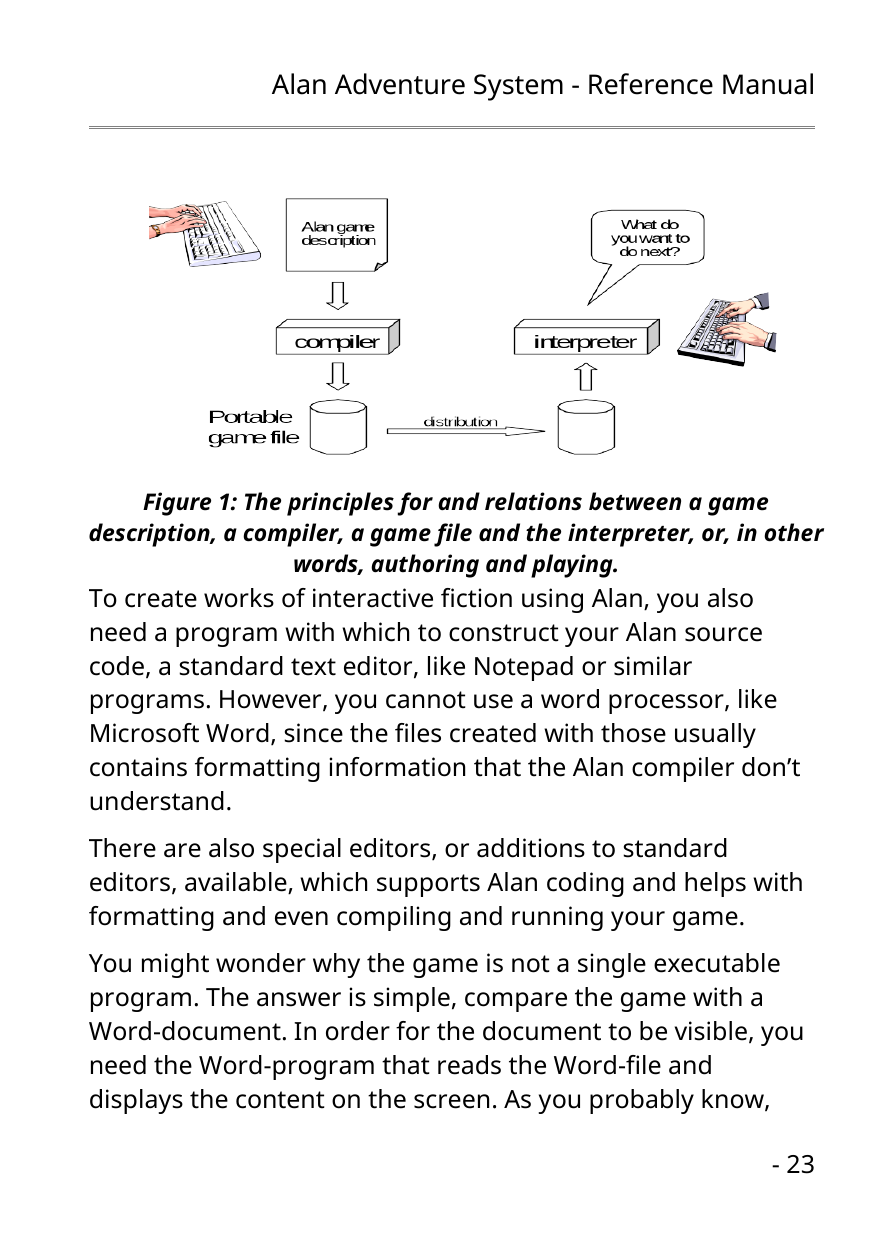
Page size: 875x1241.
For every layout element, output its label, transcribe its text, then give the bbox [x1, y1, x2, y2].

text Figure 1: The principles for and relations between a game description, a compiler, a game file and the interpreter, or, in other words, authoring and playing. [84, 155, 830, 579]
text There are also special editors, or additions to standard editors, available, which supports Alan coding and helps with formatting and even compiling and running your game. [88, 831, 815, 933]
text To create works of interactive fiction using Alan, you also need a program with which to construct your Alan source code, a standard text editor, like Notepad or similar programs. However, you cannot use a word processor, like Microsoft Word, since the files created with those usually contains formatting information that the Alan compiler don’t understand. [88, 581, 815, 818]
text You might wonder why the game is not a single executable program. The answer is simple, compare the game with a Word-document. In order for the document to be visible, you need the Word-program that reads the Word-file and displays the content on the screen. As you probably know, [88, 946, 815, 1116]
